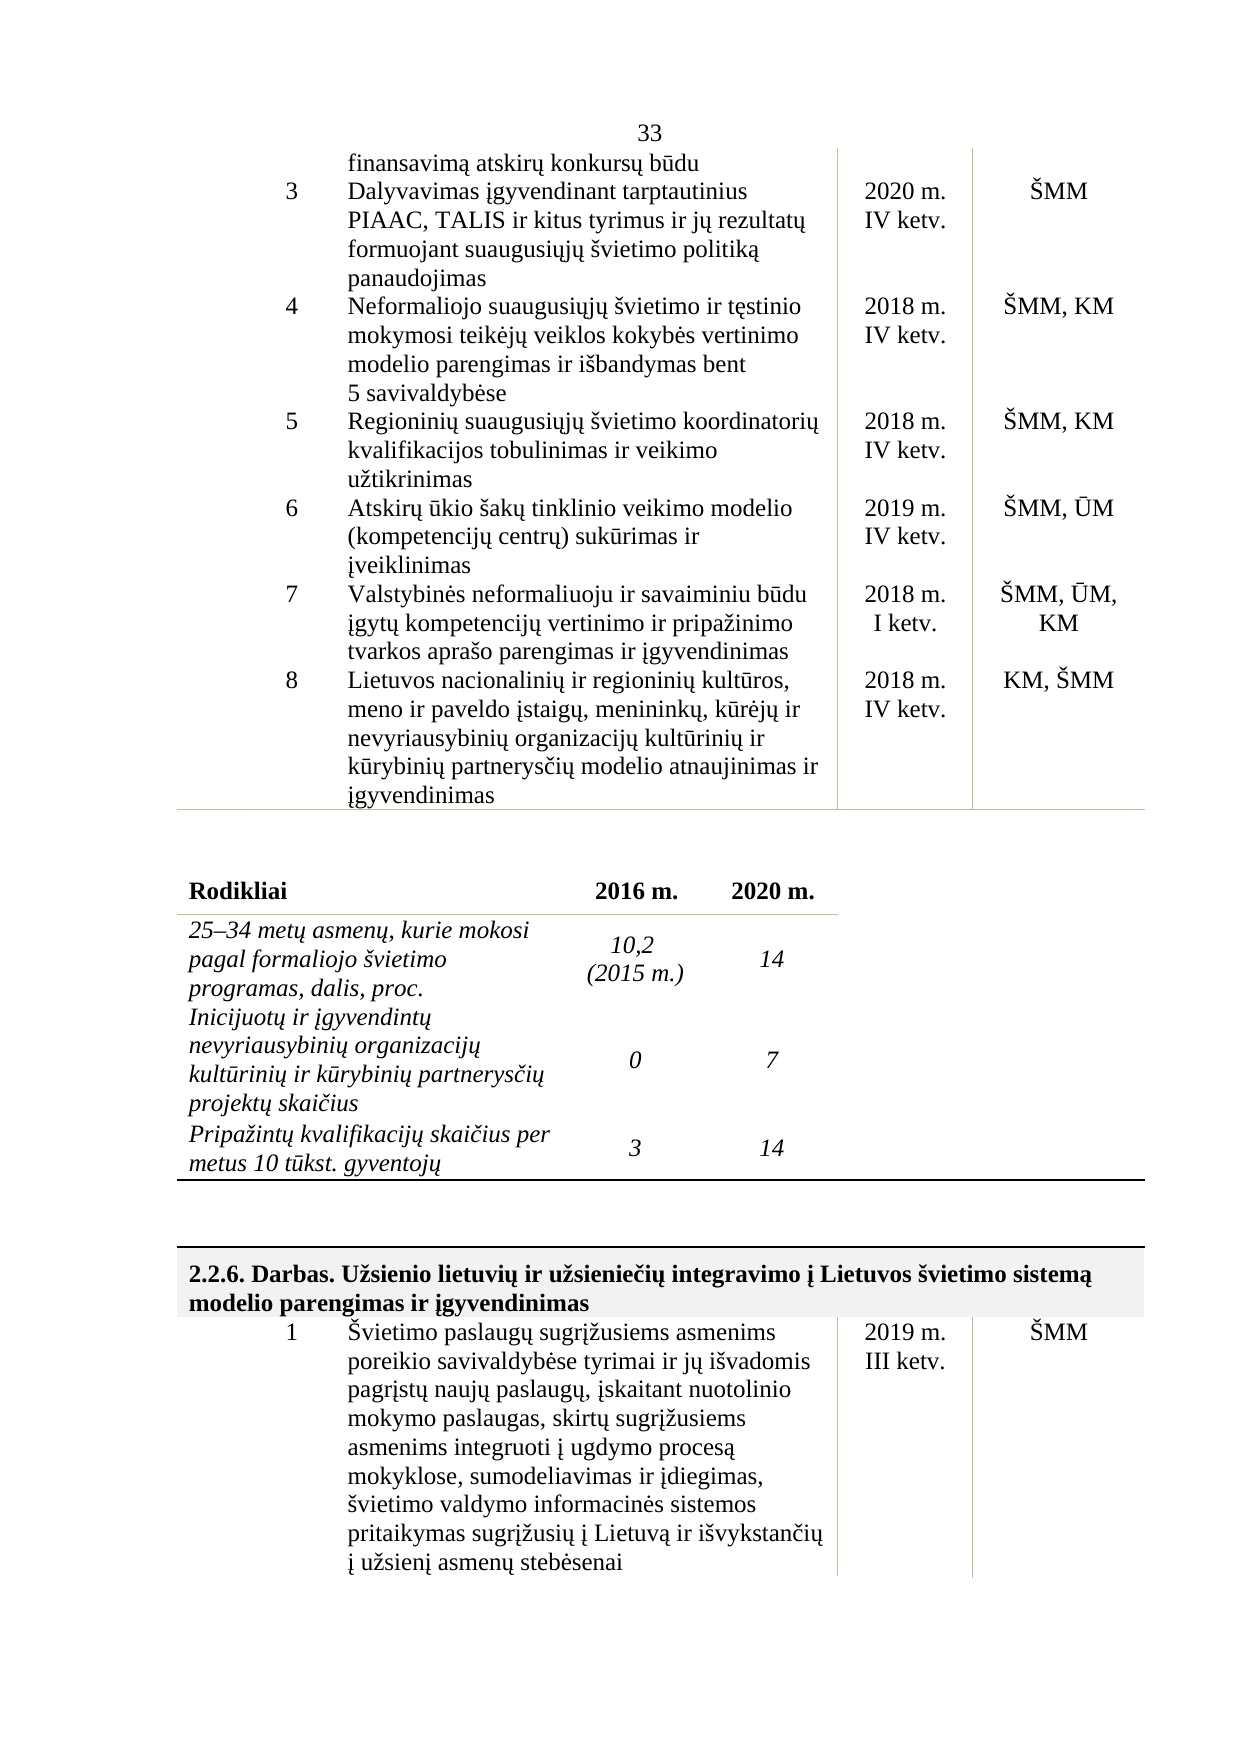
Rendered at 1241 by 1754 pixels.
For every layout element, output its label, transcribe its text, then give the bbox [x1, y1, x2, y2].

table_cell 7 [247, 579, 336, 665]
table_cell Dalyvavimas įgyvendinant tarptautinius PIAAC, TALIS ir kitus tyrimus ir jų rezultatų formuojant suaugusiųjų švietimo politiką panaudojimas [336, 176, 837, 291]
table_cell [177, 1181, 247, 1246]
table_cell 2.2.6. Darbas. Užsienio lietuvių ir užsieniečių integravimo į Lietuvos švietimo sistemą modelio parengimas ir įgyvendinimas [177, 1248, 1144, 1317]
table_cell 2020 m. IV ketv. [838, 176, 972, 291]
table_cell Rodikliai [177, 868, 336, 914]
table_cell [500, 1181, 564, 1246]
table_cell 6 [247, 493, 336, 579]
table_cell [838, 1117, 973, 1179]
table_cell Lietuvos nacionalinių ir regioninių kultūros, meno ir paveldo įstaigų, menininkų, kūrėjų ir nevyriausybinių organizacijų kultūrinių ir kūrybinių partnerysčių modelio atnaujinimas ir įgyvendinimas [336, 665, 837, 809]
table_cell finansavimą atskirų konkursų būdu [336, 148, 837, 176]
table_cell 7 [708, 1002, 838, 1117]
table_cell 2016 m. [565, 868, 708, 914]
table_cell [500, 868, 564, 914]
table_cell [838, 914, 973, 1002]
table_cell Neformaliojo suaugusiųjų švietimo ir tęstinio mokymosi teikėjų veiklos kokybės vertinimo modelio parengimas ir išbandymas bent 5 savivaldybėse [336, 291, 837, 406]
table_cell 5 [247, 406, 336, 493]
table_cell 2018 m. IV ketv. [838, 291, 972, 406]
table_cell [973, 1002, 1144, 1117]
table_cell 4 [247, 291, 336, 406]
table_cell Regioninių suaugusiųjų švietimo koordinatorių kvalifikacijos tobulinimas ir veikimo užtikrinimas [336, 406, 837, 493]
table_cell ŠMM [973, 1317, 1144, 1576]
table_cell ŠMM, KM [973, 406, 1144, 493]
table_cell 0 [565, 1002, 708, 1117]
table_cell [838, 1002, 973, 1117]
table_cell [336, 1181, 500, 1246]
table_cell 2018 m. I ketv. [838, 579, 972, 665]
table_cell 2018 m. IV ketv. [838, 665, 972, 809]
table_cell [177, 176, 247, 291]
table_cell ŠMM, ŪM [973, 493, 1144, 579]
table_cell [336, 810, 838, 839]
table_cell [177, 148, 247, 176]
table_cell Pripažintų kvalifikacijų skaičius per metus 10 tūkst. gyventojų [177, 1117, 564, 1179]
table_cell Švietimo paslaugų sugrįžusiems asmenims poreikio savivaldybėse tyrimai ir jų išvadomis pagrįstų naujų paslaugų, įskaitant nuotolinio mokymo paslaugas, skirtų sugrįžusiems asmenims integruoti į ugdymo procesą mokyklose, sumodeliavimas ir įdiegimas, švietimo valdymo informacinės sistemos pritaikymas sugrįžusių į Lietuvą ir išvykstančių į užsienį asmenų stebėsenai [336, 1317, 837, 1576]
table_cell [565, 1181, 708, 1246]
table_cell 3 [565, 1117, 708, 1179]
table_cell [247, 1181, 336, 1246]
table_cell [708, 1181, 838, 1246]
table_cell [177, 406, 247, 493]
table_cell [336, 868, 500, 914]
table_cell Valstybinės neformaliuoju ir savaiminiu būdu įgytų kompetencijų vertinimo ir pripažinimo tvarkos aprašo parengimas ir įgyvendinimas [336, 579, 837, 665]
table_cell 2019 m. III ketv. [838, 1317, 972, 1576]
table_cell [247, 839, 336, 867]
table_cell 3 [247, 176, 336, 291]
table_cell [177, 665, 247, 809]
table_cell [177, 810, 247, 839]
table_cell 10,2 (2015 m.) [565, 915, 708, 1002]
table_cell ŠMM, ŪM, KM [973, 579, 1144, 665]
table_cell Inicijuotų ir įgyvendintų nevyriausybinių organizacijų kultūrinių ir kūrybinių partnerysčių projektų skaičius [177, 1002, 564, 1117]
table_cell [565, 839, 708, 867]
table_cell [973, 868, 1144, 914]
table_cell 2019 m. IV ketv. [838, 493, 972, 579]
table_cell [838, 839, 973, 867]
table_cell [500, 839, 564, 867]
table_cell 25–34 metų asmenų, kurie mokosi pagal formaliojo švietimo programas, dalis, proc. [177, 915, 564, 1002]
table_cell [177, 579, 247, 665]
table_cell ŠMM [973, 176, 1144, 291]
table_cell KM, ŠMM [973, 665, 1144, 809]
table_cell 2018 m. IV ketv. [838, 406, 972, 493]
table_cell [247, 810, 336, 839]
table_cell 2020 m. [708, 868, 838, 914]
table_cell [973, 1117, 1144, 1179]
table_cell [973, 839, 1144, 867]
table_cell [838, 810, 973, 839]
table_cell Atskirų ūkio šakų tinklinio veikimo modelio (kompetencijų centrų) sukūrimas ir įveiklinimas [336, 493, 837, 579]
table_cell [973, 148, 1144, 176]
table_cell [973, 914, 1144, 1002]
table_cell [247, 148, 336, 176]
table_cell [177, 493, 247, 579]
table_cell 8 [247, 665, 336, 809]
table_cell 14 [708, 1117, 838, 1179]
table_cell [177, 839, 247, 867]
table_cell [336, 839, 500, 867]
table_cell ŠMM, KM [973, 291, 1144, 406]
table_cell [838, 148, 972, 176]
table_cell 1 [247, 1317, 336, 1576]
table_cell [708, 839, 838, 867]
table_cell [973, 810, 1144, 839]
table_cell [838, 1181, 973, 1246]
table_cell 14 [708, 915, 838, 1002]
table_cell [838, 868, 973, 914]
table_cell [177, 1317, 247, 1576]
table_cell [973, 1181, 1144, 1246]
table_cell [177, 291, 247, 406]
